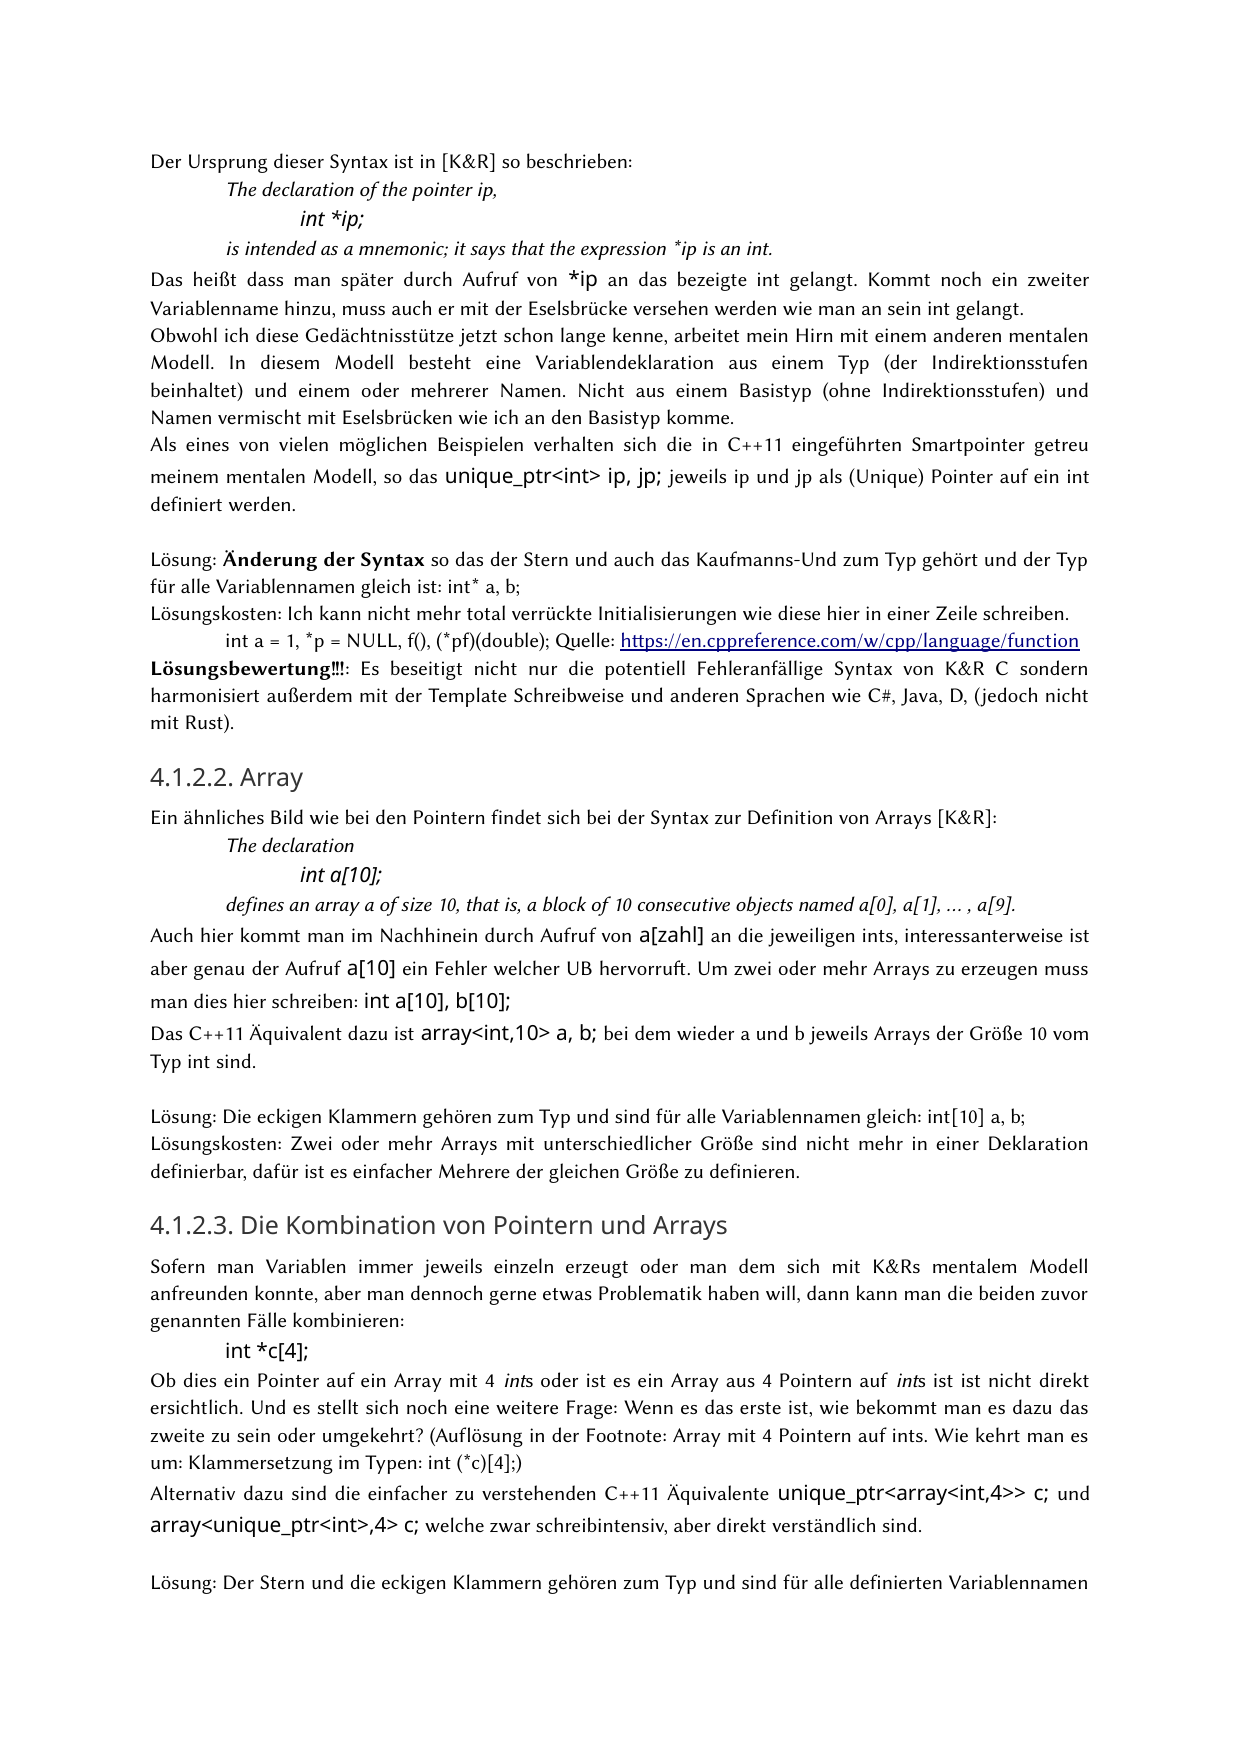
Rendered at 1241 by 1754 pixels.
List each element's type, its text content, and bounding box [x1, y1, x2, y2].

text Alternativ dazu sind die einfacher zu verstehenden C++11 Äquivalente unique_ptr<array<int,4>> c; und array<unique_ptr<int>,4> c; welche zwar schreibintensiv, aber direkt verständlich sind. [150, 1478, 1090, 1539]
subtitle Array [150, 759, 1090, 793]
text Lösung: Änderung der Syntax so das der Stern und auch das Kaufmanns-Und zum Typ gehört und der Typ für alle Variablennamen gleich ist: int* a, b; [150, 547, 1090, 598]
text int a[10]; [225, 861, 1090, 889]
text Das heißt dass man später durch Aufruf von *ip an das bezeigte int gelangt. Kommt noch ein zweiter Variablenname hinzu, muss auch er mit der Eselsbrücke versehen werden wie man an sein int gelangt. [150, 264, 1090, 320]
text Lösungsbewertung!!!: Es beseitigt nicht nur die potentiell Fehleranfällige Syntax von K&R C sondern harmonisiert außerdem mit der Template Schreibweise und anderen Sprachen wie C#, Java, D, (jedoch nicht mit Rust). [150, 657, 1090, 735]
text Lösungskosten: Ich kann nicht mehr total verrückte Initialisierungen wie diese hier in einer Zeile schreiben. [150, 602, 1090, 626]
text Ein ähnliches Bild wie bei den Pointern findet sich bei der Syntax zur Definition von Arrays [K&R]: [150, 806, 1090, 830]
text int *ip; [225, 204, 1090, 233]
text defines an array a of size 10, that is, a block of 10 consecutive objects named a[0], a[1], ... , a[9]. [225, 893, 1090, 917]
text Ob dies ein Pointer auf ein Array mit 4 ints oder ist es ein Array aus 4 Pointern auf ints ist ist nicht direkt ersichtlich. Und es stellt sich noch eine weitere Frage: Wenn es das erste ist, wie bekommt man es dazu das zweite zu sein oder umgekehrt? (Auflösung in der Footnote: Array mit 4 Pointern auf ints. Wie kehrt man es um: Klammersetzung im Typen: int (*c)[4];) [150, 1369, 1090, 1474]
text Lösung: Der Stern und die eckigen Klammern gehören zum Typ und sind für alle definierten Variablennamen [150, 1571, 1090, 1594]
subtitle Die Kombination von Pointern und Arrays [150, 1208, 1090, 1242]
text The declaration [225, 833, 1090, 857]
text Der Ursprung dieser Syntax ist in [K&R] so beschrieben: [150, 150, 1090, 174]
text Sofern man Variablen immer jeweils einzeln erzeugt oder man dem sich mit K&Rs mentalem Modell anfreunden konnte, aber man dennoch gerne etwas Problematik haben will, dann kann man die beiden zuvor genannten Fälle kombinieren: [150, 1254, 1090, 1333]
text int *c[4]; [225, 1336, 1090, 1365]
text Lösung: Die eckigen Klammern gehören zum Typ und sind für alle Variablennamen gleich: int[10] a, b; [150, 1105, 1090, 1129]
text int a = 1, *p = NULL, f(), (*pf)(double); Quelle: https://en.cppreference.com/w/cpp/language/function [225, 629, 1090, 653]
text Lösungskosten: Zwei oder mehr Arrays mit unterschiedlicher Größe sind nicht mehr in einer Deklaration definierbar, dafür ist es einfacher Mehrere der gleichen Größe zu definieren. [150, 1132, 1090, 1183]
text Als eines von vielen möglichen Beispielen verhalten sich die in C++11 eingeführten Smartpointer getreu meinem mentalen Modell, so das unique_ptr<int> ip, jp; jeweils ip und jp als (Unique) Pointer auf ein int definiert werden. [150, 433, 1090, 517]
text Obwohl ich diese Gedächtnisstütze jetzt schon lange kenne, arbeitet mein Hirn mit einem anderen mentalen Modell. In diesem Modell besteht eine Variablendeklaration aus einem Typ (der Indirektionsstufen beinhaltet) und einem oder mehrerer Namen. Nicht aus einem Basistyp (ohne Indirektionsstufen) und Namen vermischt mit Eselsbrücken wie ich an den Basistyp komme. [150, 324, 1090, 429]
text The declaration of the pointer ip, [225, 177, 1090, 201]
text Das C++11 Äquivalent dazu ist array<int,10> a, b; bei dem wieder a und b jeweils Arrays der Größe 10 vom Typ int sind. [150, 1018, 1090, 1074]
text is intended as a mnemonic; it says that the expression *ip is an int. [225, 237, 1090, 261]
text Auch hier kommt man im Nachhinein durch Aufruf von a[zahl] an die jeweiligen ints, interessanterweise ist aber genau der Aufruf a[10] ein Fehler welcher UB hervorruft. Um zwei oder mehr Arrays zu erzeugen muss man dies hier schreiben: int a[10], b[10]; [150, 921, 1090, 1014]
